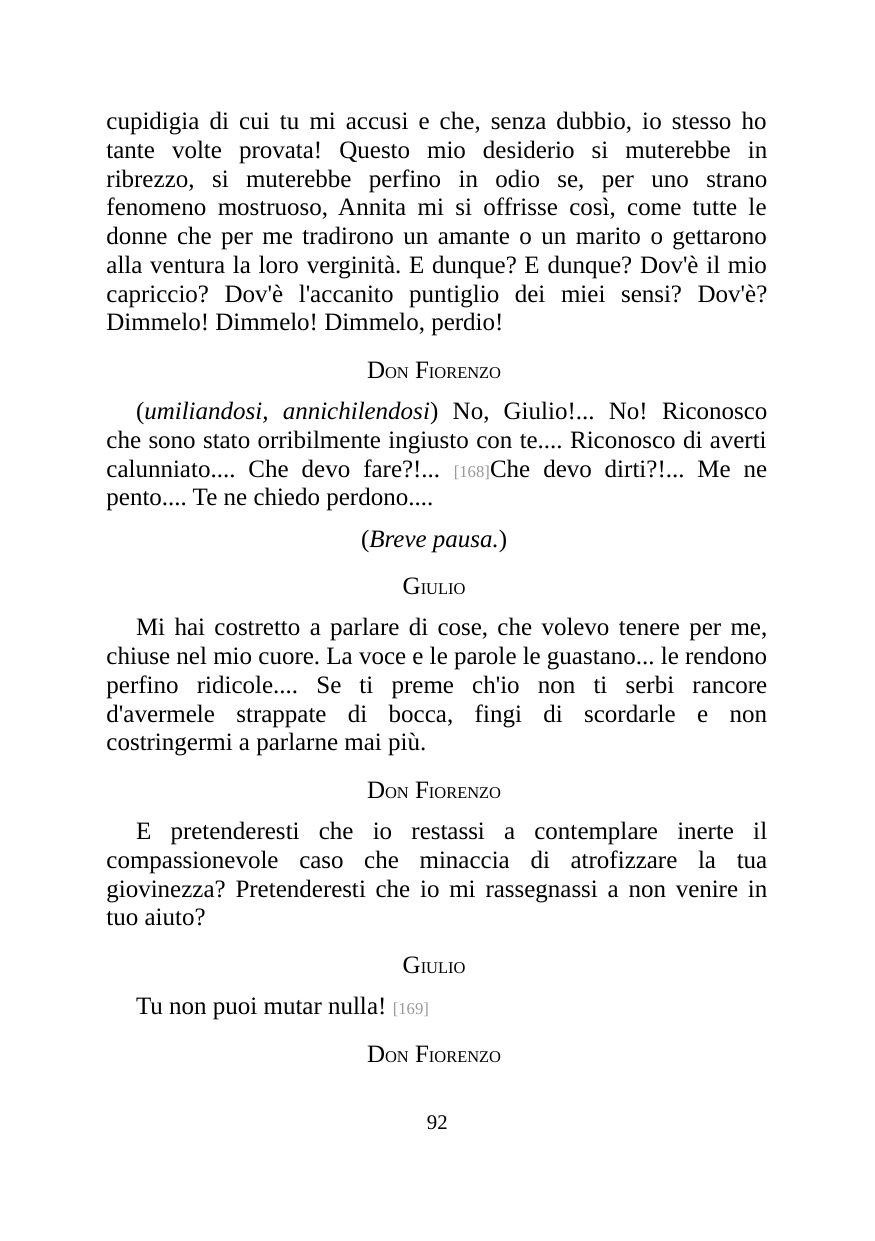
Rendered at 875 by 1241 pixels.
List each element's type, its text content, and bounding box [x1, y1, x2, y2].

text Giulio [106, 571, 768, 600]
text Don Fiorenzo [106, 355, 768, 384]
text E pretenderesti che io restassi a contemplare inerte il compassionevole caso che minaccia di atrofizzare la tua giovinezza? Pretenderesti che io mi rassegnassi a non venire in tuo aiuto? [106, 816, 768, 931]
text Don Fiorenzo [106, 775, 768, 804]
text Giulio [106, 950, 768, 979]
text Don Fiorenzo [106, 1039, 768, 1067]
text Mi hai costretto a parlare di cose, che volevo tenere per me, chiuse nel mio cuore. La voce e le parole le guastano... le rendono perfino ridicole.... Se ti preme ch'io non ti serbi rancore d'avermele strappate di bocca, fingi di scordarle e non costringermi a parlarne mai più. [106, 612, 768, 756]
text (umiliandosi, annichilendosi) No, Giulio!... No! Riconosco che sono stato orribilmente ingiusto con te.... Riconosco di averti calunniato.... Che devo fare?!... [168]Che devo dirti?!... Me ne pento.... Te ne chiedo perdono.... [106, 396, 768, 511]
text (Breve pausa.) [106, 524, 768, 552]
text cupidigia di cui tu mi accusi e che, senza dubbio, io stesso ho tante volte provata! Questo mio desiderio si muterebbe in ribrezzo, si muterebbe perfino in odio se, per uno strano fenomeno mostruoso, Annita mi si offrisse così, come tutte le donne che per me tradirono un amante o un marito o gettarono alla ventura la loro verginità. E dunque? E dunque? Dov'è il mio capriccio? Dov'è l'accanito puntiglio dei miei sensi? Dov'è? Dimmelo! Dimmelo! Dimmelo, perdio! [106, 106, 768, 336]
text Tu non puoi mutar nulla! [169] [106, 991, 768, 1020]
